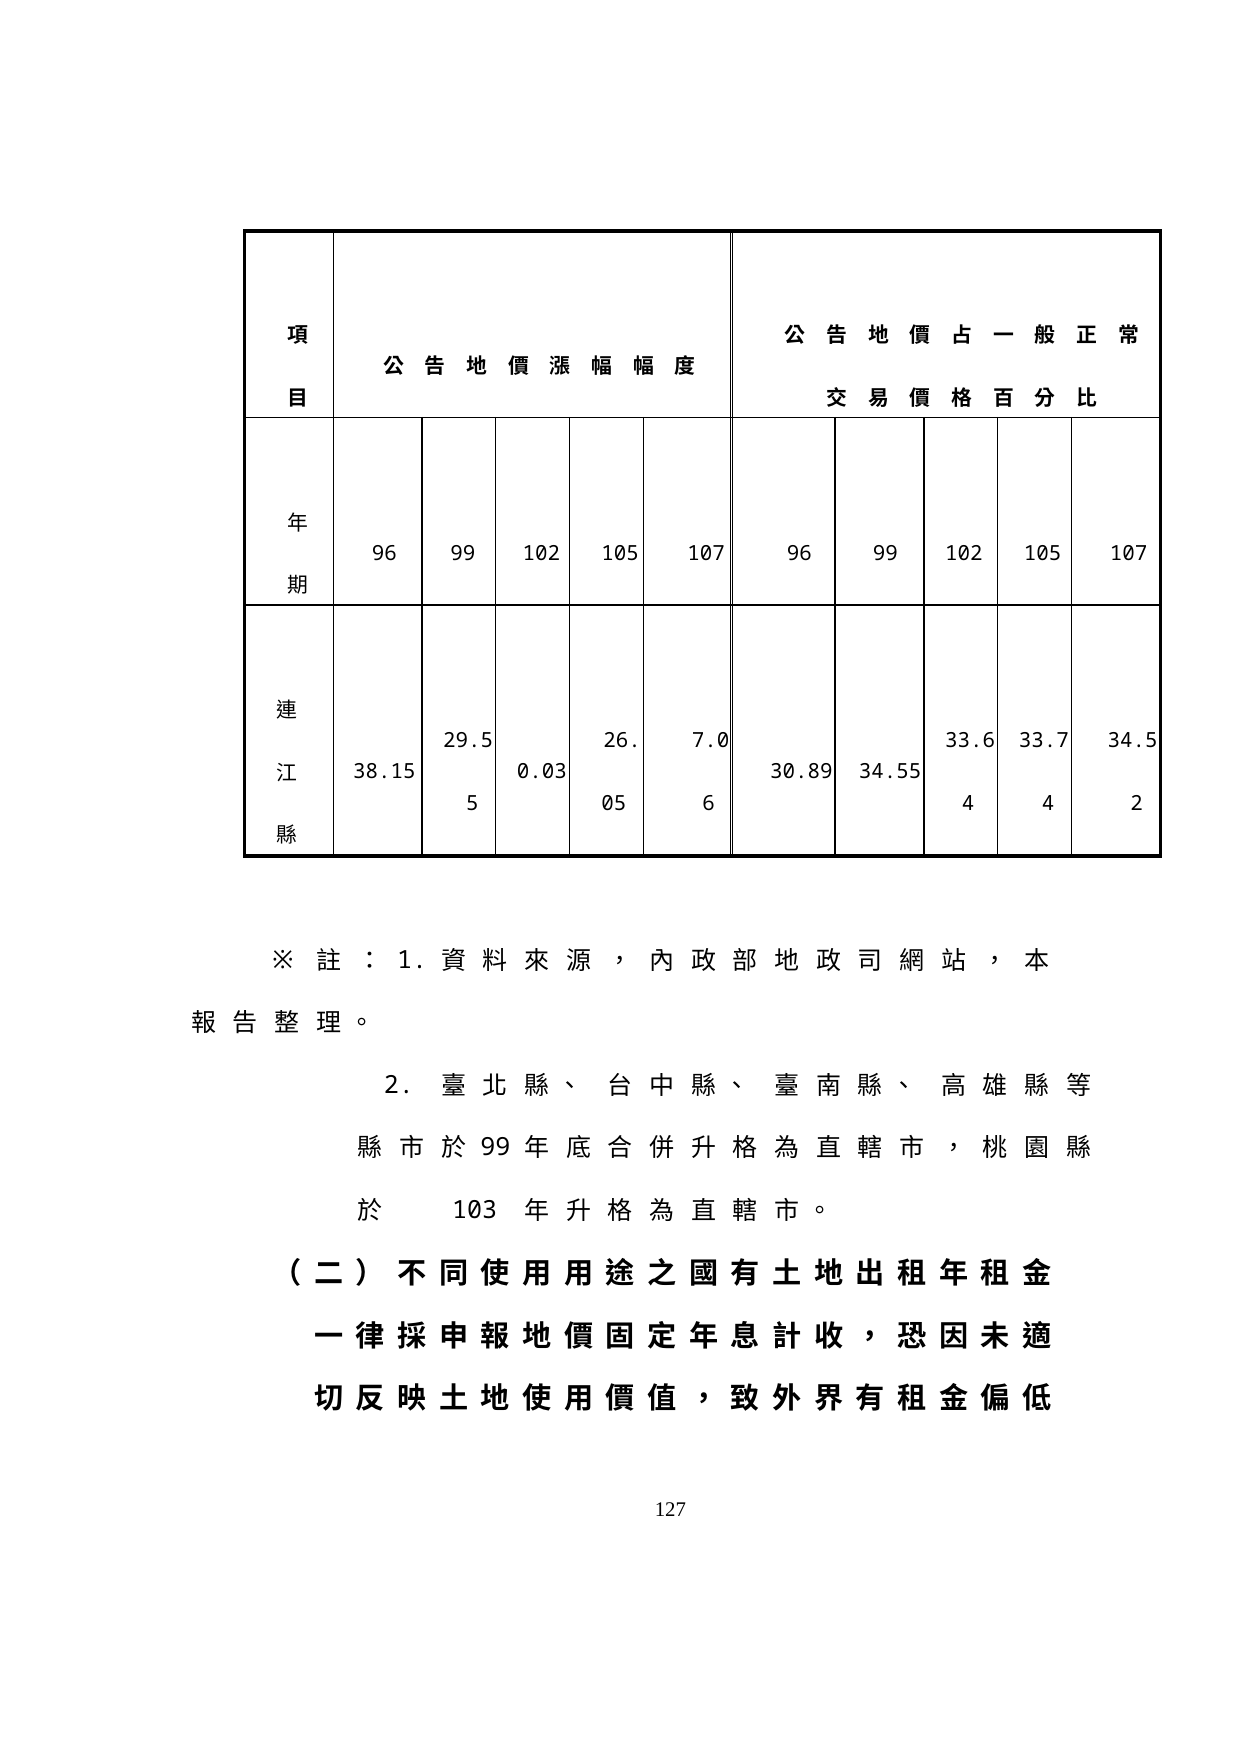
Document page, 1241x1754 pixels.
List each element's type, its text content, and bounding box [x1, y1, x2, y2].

table_cell 107 [644, 418, 730, 604]
table_cell 99 [423, 418, 495, 604]
table_cell 29.55 [423, 606, 495, 854]
text ※註：1.資料來源，內政部地政司網站，本報告整理。 [183, 917, 1058, 1042]
table_cell 102 [496, 418, 569, 604]
table_cell 33.64 [925, 606, 997, 854]
text （二）不同使用用途之國有土地出租年租金一律採申報地價固定年息計收，恐因未適切反映土地使用價值，致外界有租金偏低 [227, 1229, 1058, 1417]
text 2.臺北縣、台中縣、臺南縣、高雄縣等縣市於99年底合併升格為直轄市，桃園縣於 103年升格為直轄市。 [309, 1042, 1131, 1229]
table_cell 99 [836, 418, 923, 604]
table_header 公告地價漲幅幅度 [334, 233, 730, 417]
table_header 公告地價占一般正常交易價格百分比 [733, 233, 1159, 417]
table_cell 30.89 [733, 606, 834, 854]
table_cell 7.06 [644, 606, 730, 854]
table_cell 年期 [246, 418, 333, 604]
table_header 項目 [246, 233, 333, 417]
table_cell 96 [334, 418, 421, 604]
table_cell 105 [570, 418, 643, 604]
table_cell 102 [925, 418, 997, 604]
table_cell 26.05 [570, 606, 643, 854]
table_cell 34.52 [1072, 606, 1159, 854]
table_cell 0.03 [496, 606, 569, 854]
table_cell 107 [1072, 418, 1159, 604]
table_cell 連江縣 [246, 606, 333, 854]
table_cell 105 [998, 418, 1071, 604]
table_cell 38.15 [334, 606, 421, 854]
table_cell 34.55 [836, 606, 923, 854]
table_cell 96 [733, 418, 834, 604]
table_cell 33.74 [998, 606, 1071, 854]
